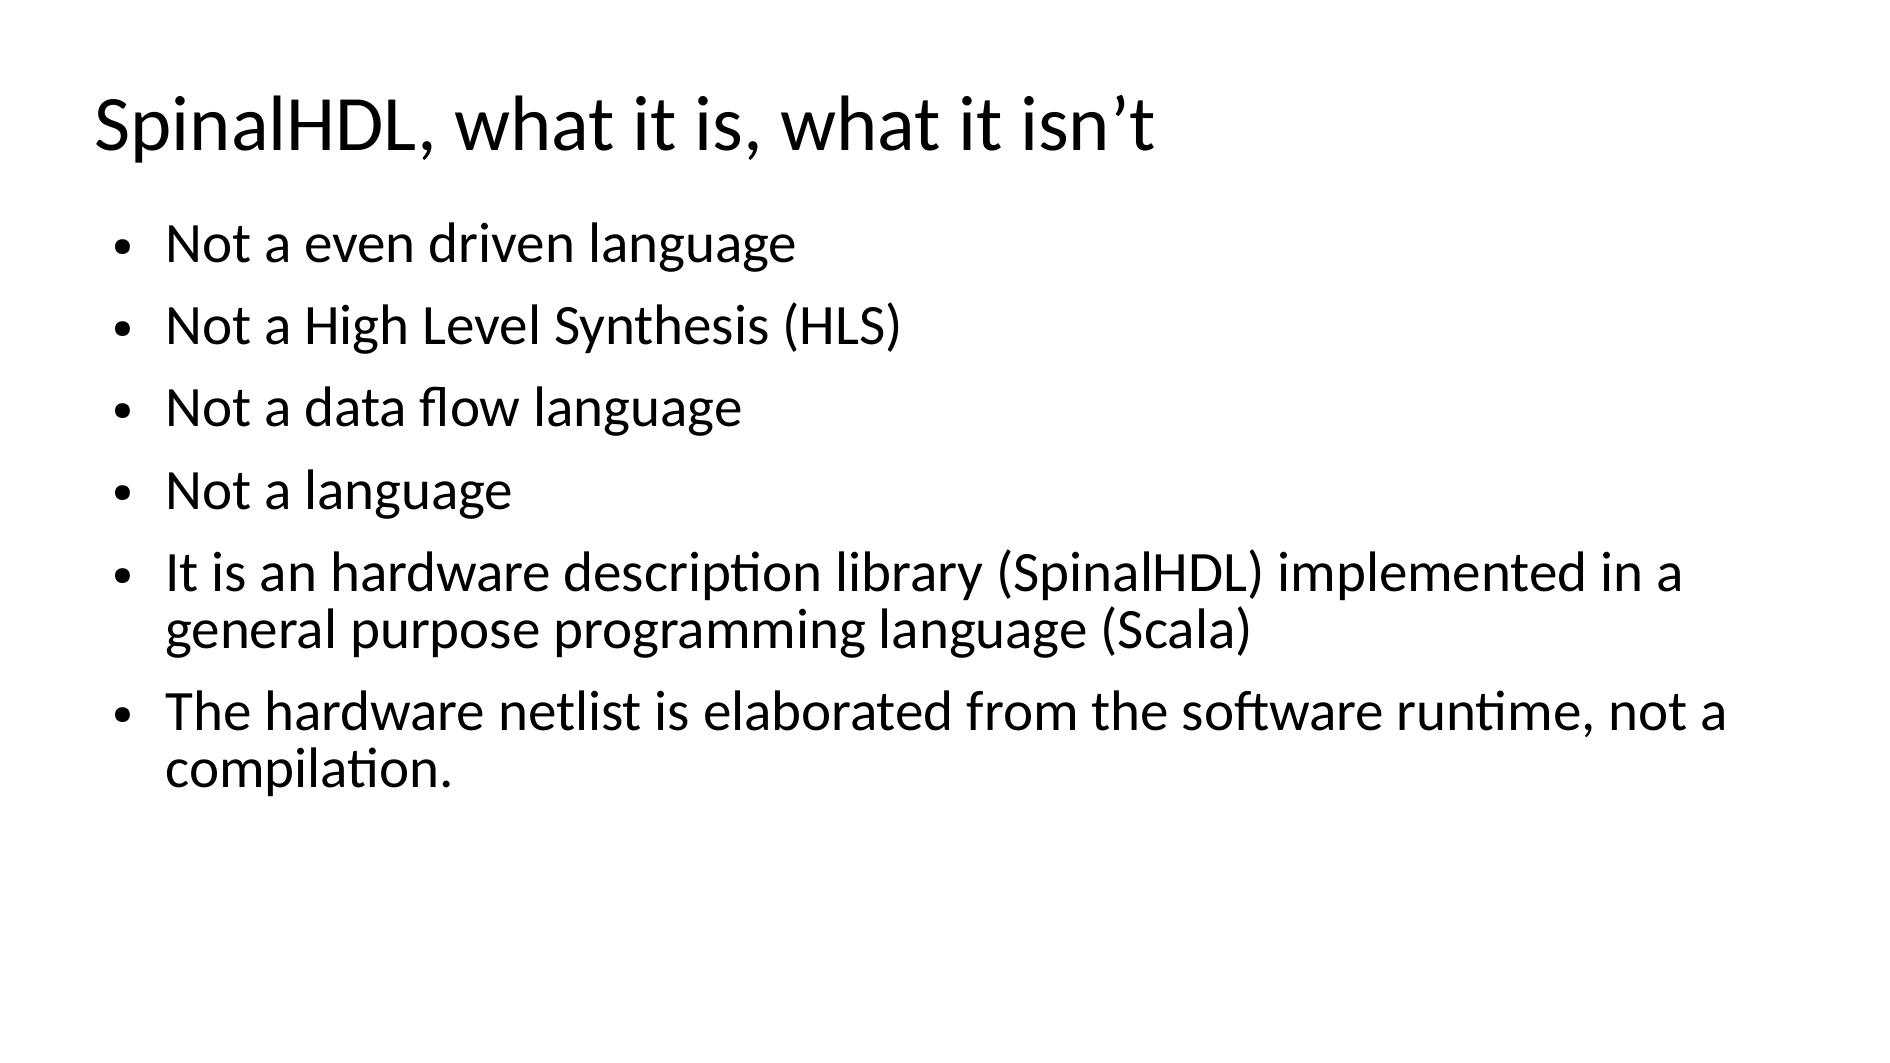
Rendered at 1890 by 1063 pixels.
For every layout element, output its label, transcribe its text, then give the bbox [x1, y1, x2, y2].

title SpinalHDL, what it is, what it isn’t [94, 42, 1796, 219]
list Not a even driven language Not a High Level Synthesis (HLS) Not a data flow language Not a language It is an hardware description library (SpinalHDL) implemented in a general purpose programming language (Scala) The hardware netlist is elaborated from the software runtime, not a compilation. [94, 219, 1843, 1063]
